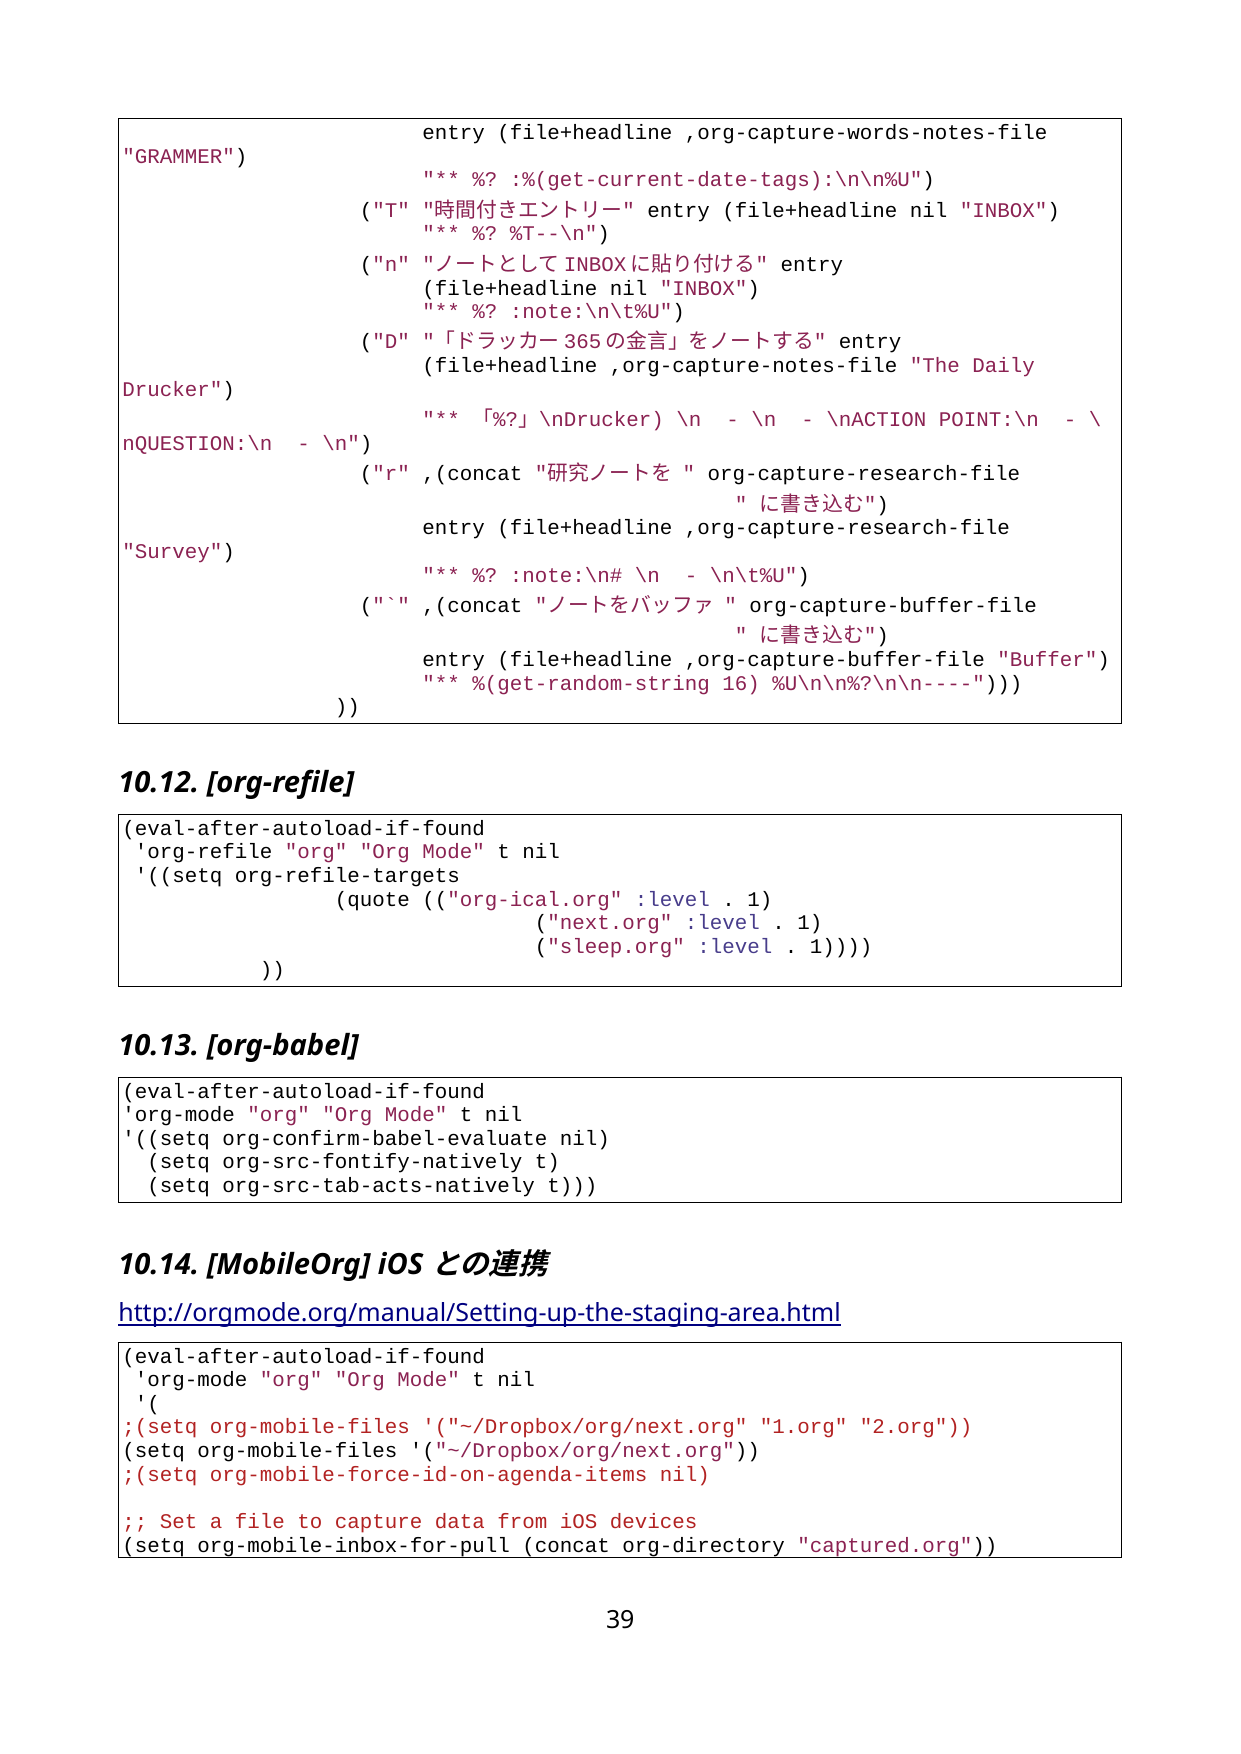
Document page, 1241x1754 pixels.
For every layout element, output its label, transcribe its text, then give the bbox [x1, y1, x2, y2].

text http://orgmode.org/manual/Setting-up-the-staging-area.html [118, 1295, 1122, 1329]
text )) [119, 956, 1121, 986]
text 'org-mode "org" "Org Mode" t nil [119, 1100, 1121, 1124]
text " に書き込む") [119, 615, 1121, 645]
text entry (file+headline ,org-capture-research-file "Survey") [119, 513, 1121, 561]
subtitle [org-refile] [118, 761, 1122, 801]
text (eval-after-autoload-if-found [119, 1078, 1121, 1100]
text )) [119, 692, 1121, 723]
text ("next.org" :level . 1) [119, 908, 1121, 932]
text '((setq org-confirm-babel-evaluate nil) [119, 1124, 1121, 1148]
text "** %? %T--\n") [119, 219, 1121, 243]
text 'org-mode "org" "Org Mode" t nil [119, 1365, 1121, 1389]
text 'org-refile "org" "Org Mode" t nil [119, 837, 1121, 861]
text '((setq org-refile-targets [119, 861, 1121, 884]
text (setq org-src-tab-acts-natively t))) [119, 1171, 1121, 1202]
text ("r" ,(concat "研究ノートを " org-capture-research-file [119, 453, 1121, 483]
text entry (file+headline ,org-capture-buffer-file "Buffer") [119, 645, 1121, 669]
text "** %? :note:\n\t%U") [119, 297, 1121, 321]
text (file+headline ,org-capture-notes-file "The Daily Drucker") [119, 351, 1121, 398]
text (eval-after-autoload-if-found [119, 1343, 1121, 1365]
text ;; Set a file to capture data from iOS devices [119, 1507, 1121, 1531]
text (setq org-mobile-files '("~/Dropbox/org/next.org")) [119, 1436, 1121, 1460]
text (eval-after-autoload-if-found [119, 815, 1121, 837]
text (file+headline nil "INBOX") [119, 273, 1121, 297]
subtitle [MobileOrg] iOS との連携 [118, 1240, 1122, 1283]
text ;(setq org-mobile-force-id-on-agenda-items nil) [119, 1460, 1121, 1483]
text '( [119, 1389, 1121, 1413]
text "** %? :%(get-current-date-tags):\n\n%U") [119, 165, 1121, 189]
text ("sleep.org" :level . 1)))) [119, 932, 1121, 956]
text " に書き込む") [119, 483, 1121, 513]
text "** 「%?」\nDrucker) \n - \n - \nACTION POINT:\n - \nQUESTION:\n - \n") [119, 398, 1121, 453]
text ("D" "「ドラッカー365の金言」をノートする" entry [119, 321, 1121, 351]
text entry (file+headline ,org-capture-words-notes-file "GRAMMER") [119, 119, 1121, 165]
text (setq org-mobile-inbox-for-pull (concat org-directory "captured.org")) [119, 1531, 1121, 1557]
text ;(setq org-mobile-files '("~/Dropbox/org/next.org" "1.org" "2.org")) [119, 1413, 1121, 1436]
text ("`" ,(concat "ノートをバッファ " org-capture-buffer-file [119, 584, 1121, 615]
text (quote (("org-ical.org" :level . 1) [119, 884, 1121, 908]
text (setq org-src-fontify-natively t) [119, 1148, 1121, 1171]
text "** %? :note:\n# \n - \n\t%U") [119, 561, 1121, 584]
text ("n" "ノートとしてINBOXに貼り付ける" entry [119, 243, 1121, 273]
text "** %(get-random-string 16) %U\n\n%?\n\n----"))) [119, 669, 1121, 692]
text ("T" "時間付きエントリー" entry (file+headline nil "INBOX") [119, 189, 1121, 219]
subtitle [org-babel] [118, 1024, 1122, 1064]
